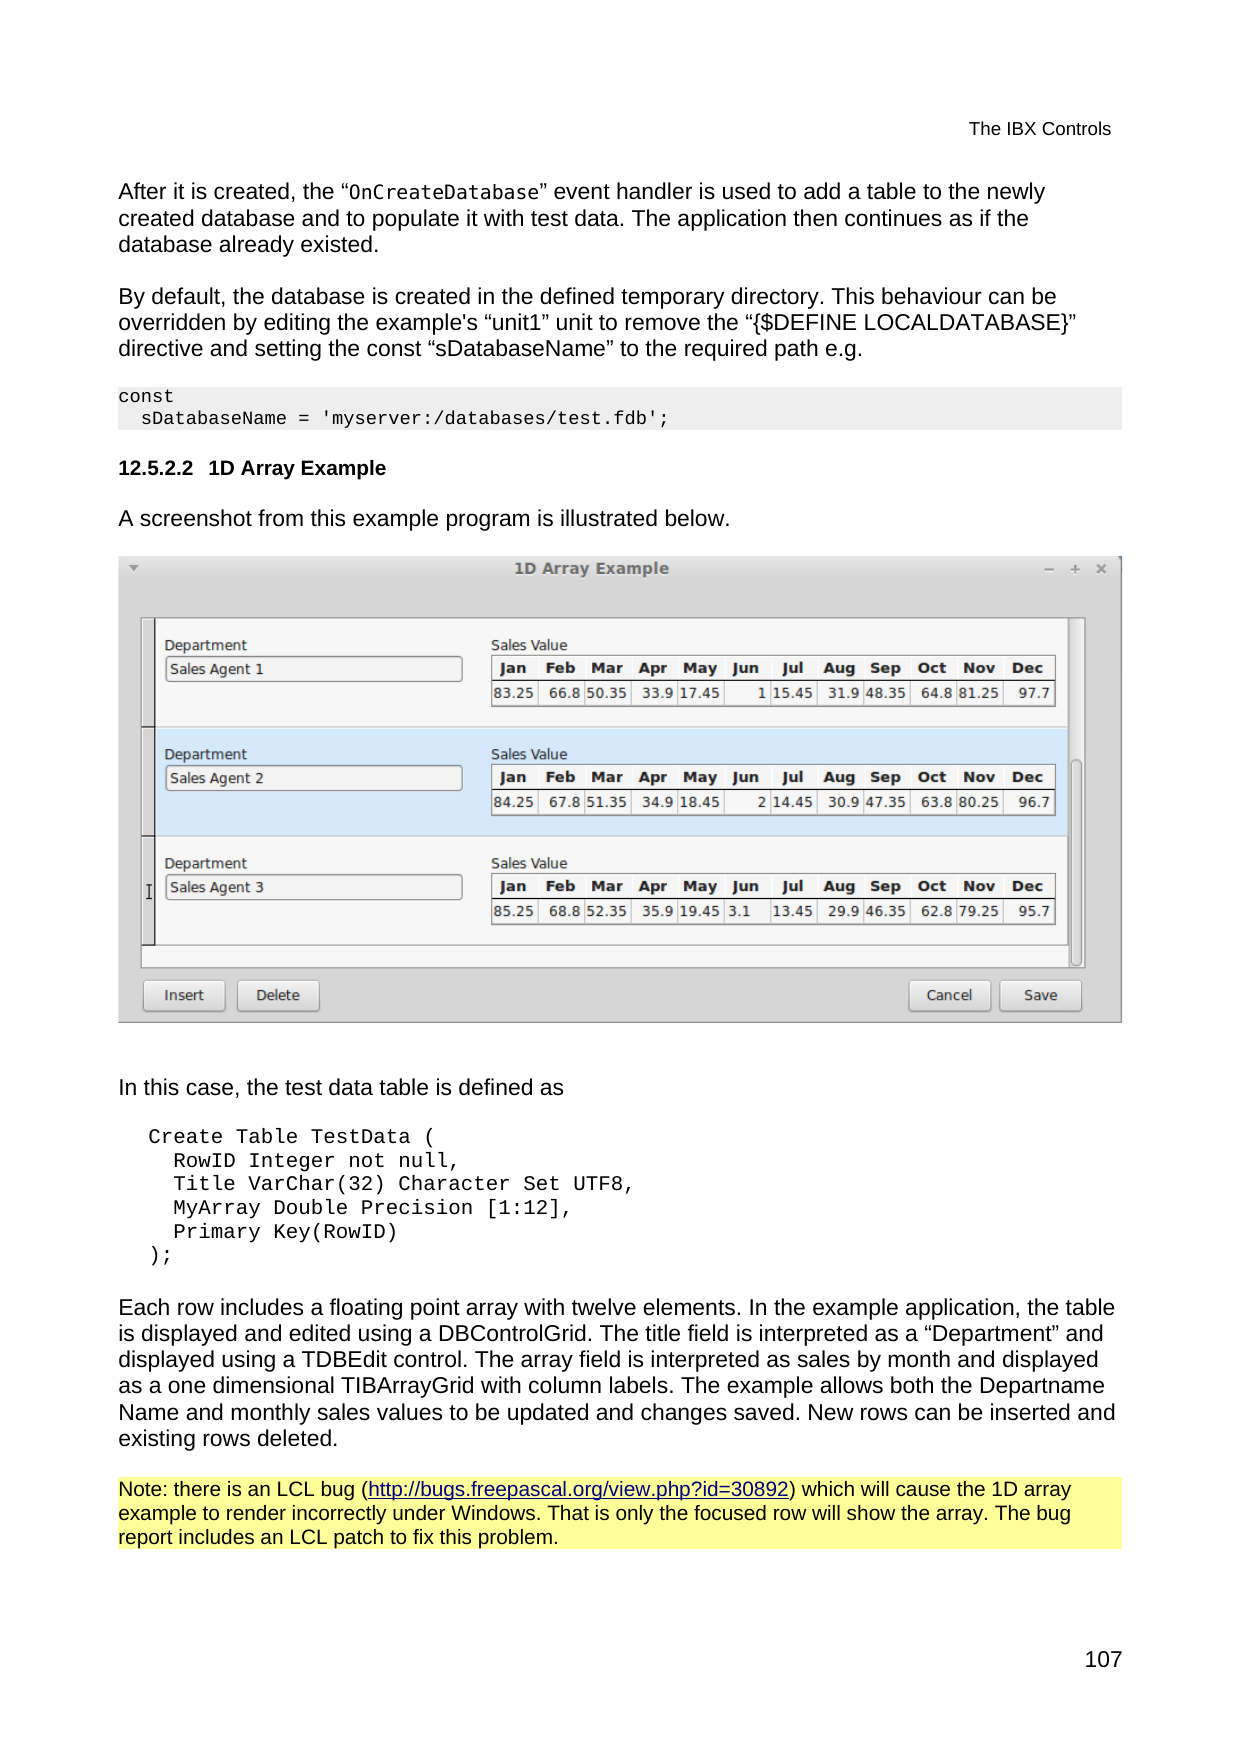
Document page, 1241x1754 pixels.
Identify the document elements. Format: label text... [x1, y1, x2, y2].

subtitle 1D Array Example [118, 455, 1122, 479]
text Create Table TestData ( [148, 1126, 1122, 1150]
text Primary Key(RowID) [148, 1221, 1122, 1244]
text ); [148, 1244, 1122, 1268]
text MyArray Double Precision [1:12], [148, 1197, 1122, 1221]
text A screenshot from this example program is illustrated below. [118, 505, 1122, 531]
text Title VarChar(32) Character Set UTF8, [148, 1173, 1122, 1197]
text In this case, the test data table is defined as [118, 1074, 1122, 1101]
text Note: there is an LCL bug (http://bugs.freepascal.org/view.php?id=30892) which will cause the 1D array example to render incorrectly under Windows. That is only the focused row will show the array. The bug report includes an LCL patch to fix this problem. [118, 1477, 1122, 1549]
text After it is created, the “OnCreateDatabase” event handler is used to add a table to the newly created database and to populate it with test data. The application then continues as if the database already existed. [118, 178, 1122, 257]
text const [118, 387, 1122, 408]
picture [118, 556, 1123, 1023]
text Each row includes a floating point array with twelve elements. In the example application, the table is displayed and edited using a DBControlGrid. The title field is interpreted as a “Department” and displayed using a TDBEdit control. The array field is interpreted as sales by month and displayed as a one dimensional TIBArrayGrid with column labels. The example allows both the Departname Name and monthly sales values to be updated and changes saved. New rows can be inserted and existing rows deleted. [118, 1293, 1122, 1452]
text By default, the database is created in the defined temporary directory. This behaviour can be overridden by editing the example's “unit1” unit to remove the “{$DEFINE LOCALDATABASE}” directive and setting the const “sDatabaseName” to the required path e.g. [118, 283, 1122, 362]
text RowID Integer not null, [148, 1150, 1122, 1173]
text sDatabaseName = 'myserver:/databases/test.fdb'; [118, 408, 1122, 430]
